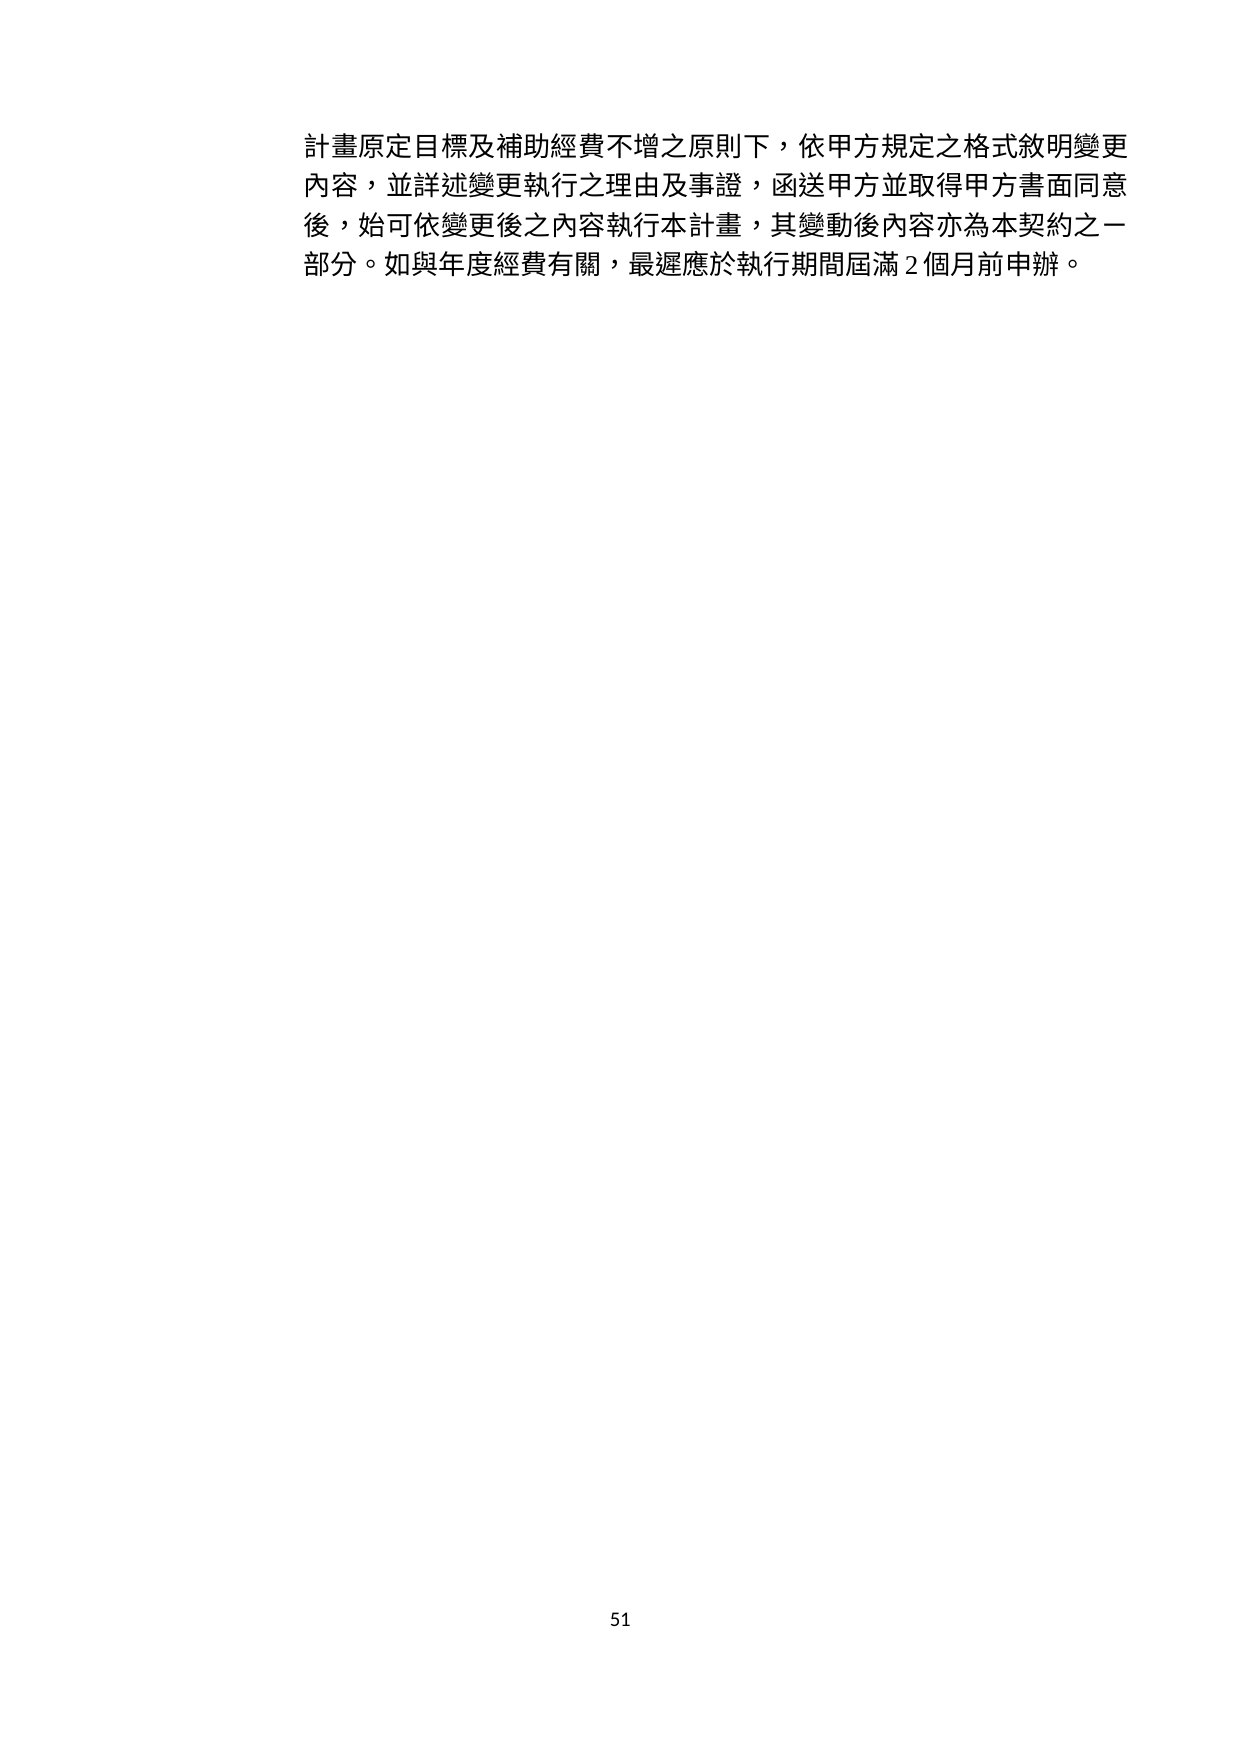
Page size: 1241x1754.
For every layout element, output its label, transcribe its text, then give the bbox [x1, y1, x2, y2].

text 計畫原定目標及補助經費不增之原則下，依甲方規定之格式敘明變更內容，並詳述變更執行之理由及事證，函送甲方並取得甲方書面同意後，始可依變更後之內容執行本計畫，其變動後內容亦為本契約之ㄧ部分。如與年度經費有關，最遲應於執行期間屆滿2個月前申辦。 [247, 125, 1131, 282]
